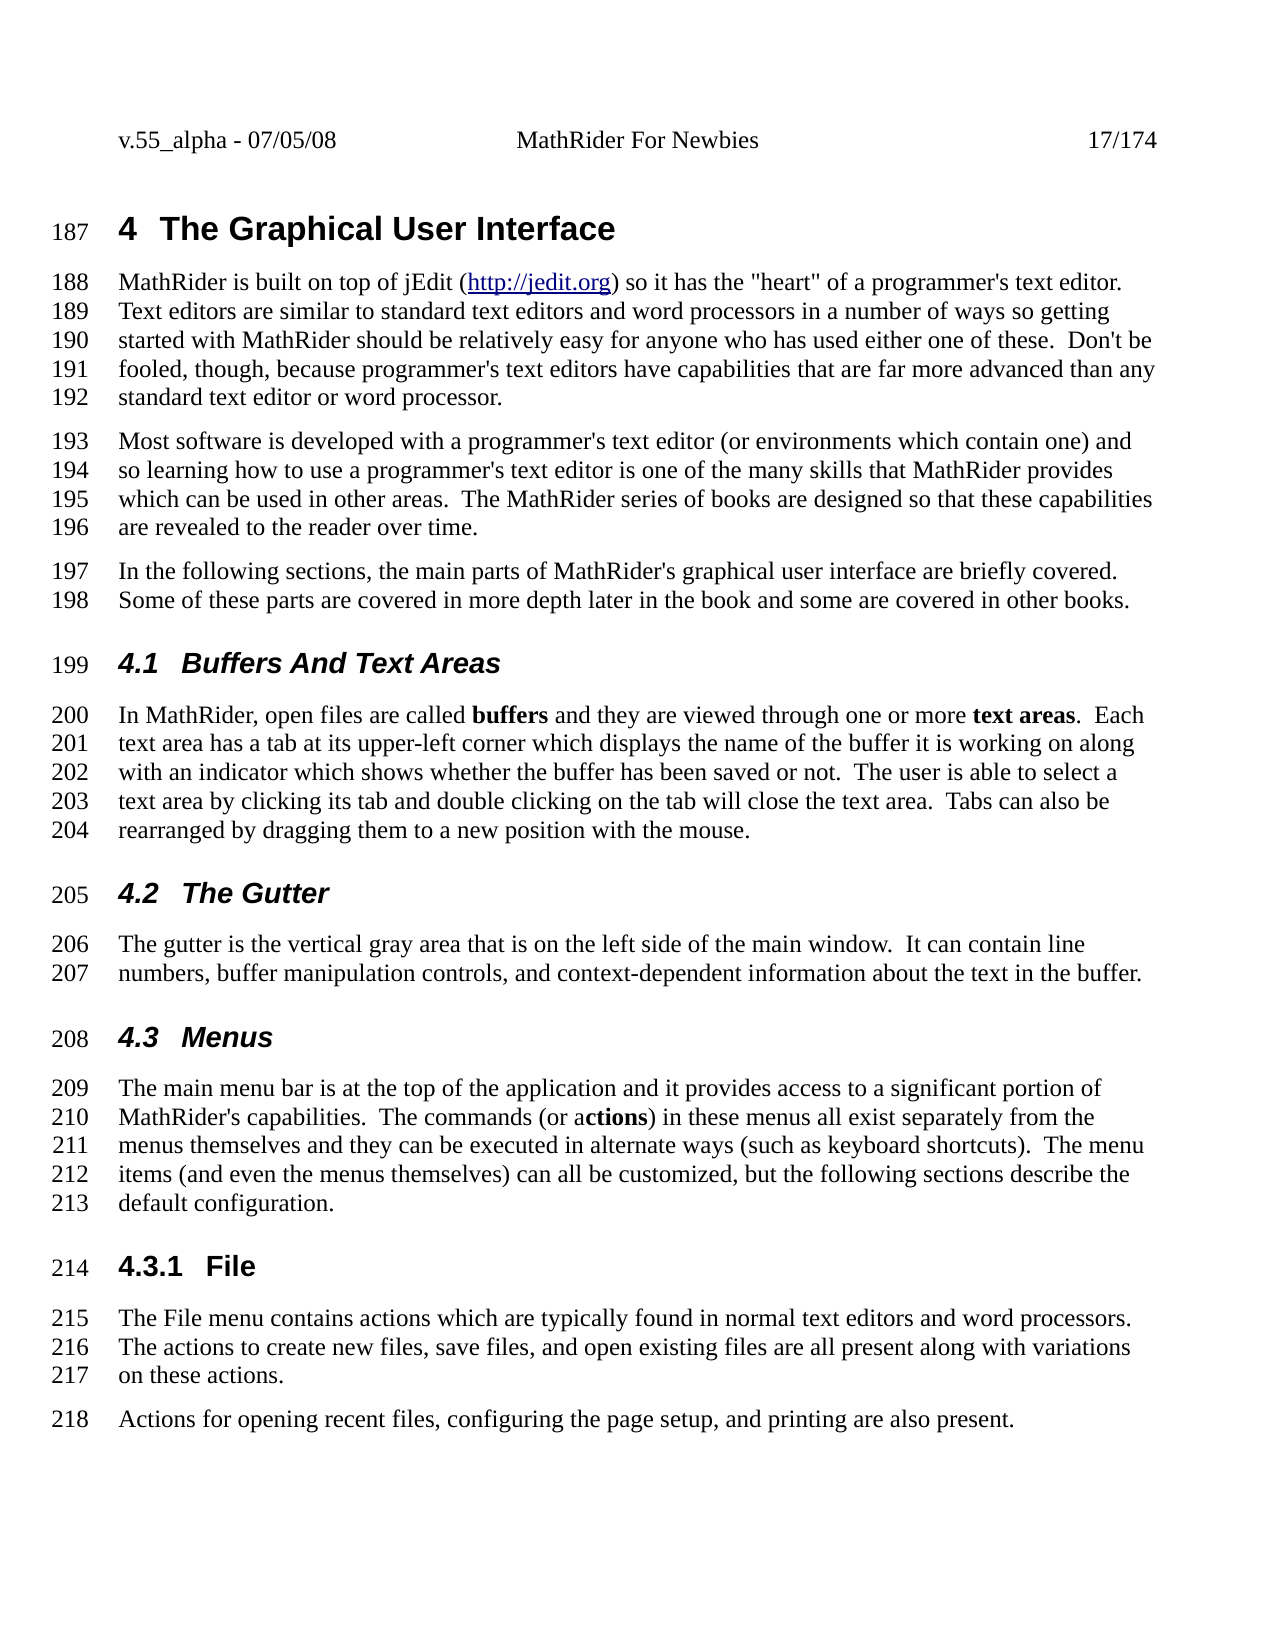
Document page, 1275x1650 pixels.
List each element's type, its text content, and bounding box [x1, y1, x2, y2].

subtitle Menus [118, 1019, 1157, 1053]
subtitle Buffers And Text Areas [118, 646, 1157, 680]
subtitle The Gutter [118, 876, 1157, 909]
subtitle File [118, 1249, 1157, 1283]
text Actions for opening recent files, configuring the page setup, and printing are also present. [118, 1404, 1157, 1433]
text In MathRider, open files are called buffers and they are viewed through one or more text areas. Each text area has a tab at its upper-left corner which displays the name of the buffer it is working on along with an indicator which shows whether the buffer has been saved or not. The user is able to select a text area by clicking its tab and double clicking on the tab will close the text area. Tabs can also be rearranged by dragging them to a new position with the mouse. [118, 700, 1157, 843]
text In the following sections, the main parts of MathRider's graphical user interface are briefly covered. Some of these parts are covered in more depth later in the book and some are covered in other books. [118, 556, 1157, 614]
text Most software is developed with a programmer's text editor (or environments which contain one) and so learning how to use a programmer's text editor is one of the many skills that MathRider provides which can be used in other areas. The MathRider series of books are designed so that these capabilities are revealed to the reader over time. [118, 426, 1157, 541]
text The gutter is the vertical gray area that is on the left side of the main window. It can contain line numbers, buffer manipulation controls, and context-dependent information about the text in the buffer. [118, 929, 1157, 987]
text The File menu contains actions which are typically found in normal text editors and word processors. The actions to create new files, save files, and open existing files are all present along with variations on these actions. [118, 1303, 1157, 1389]
subtitle The Graphical User Interface [118, 209, 1157, 247]
text MathRider is built on top of jEdit (http://jedit.org) so it has the "heart" of a programmer's text editor. Text editors are similar to standard text editors and word processors in a number of ways so getting started with MathRider should be relatively easy for anyone who has used either one of these. Don't be fooled, though, because programmer's text editors have capabilities that are far more advanced than any standard text editor or word processor. [118, 267, 1157, 411]
text The main menu bar is at the top of the application and it provides access to a significant portion of MathRider's capabilities. The commands (or actions) in these menus all exist separately from the menus themselves and they can be executed in alternate ways (such as keyboard shortcuts). The menu items (and even the menus themselves) can all be customized, but the following sections describe the default configuration. [118, 1073, 1157, 1217]
